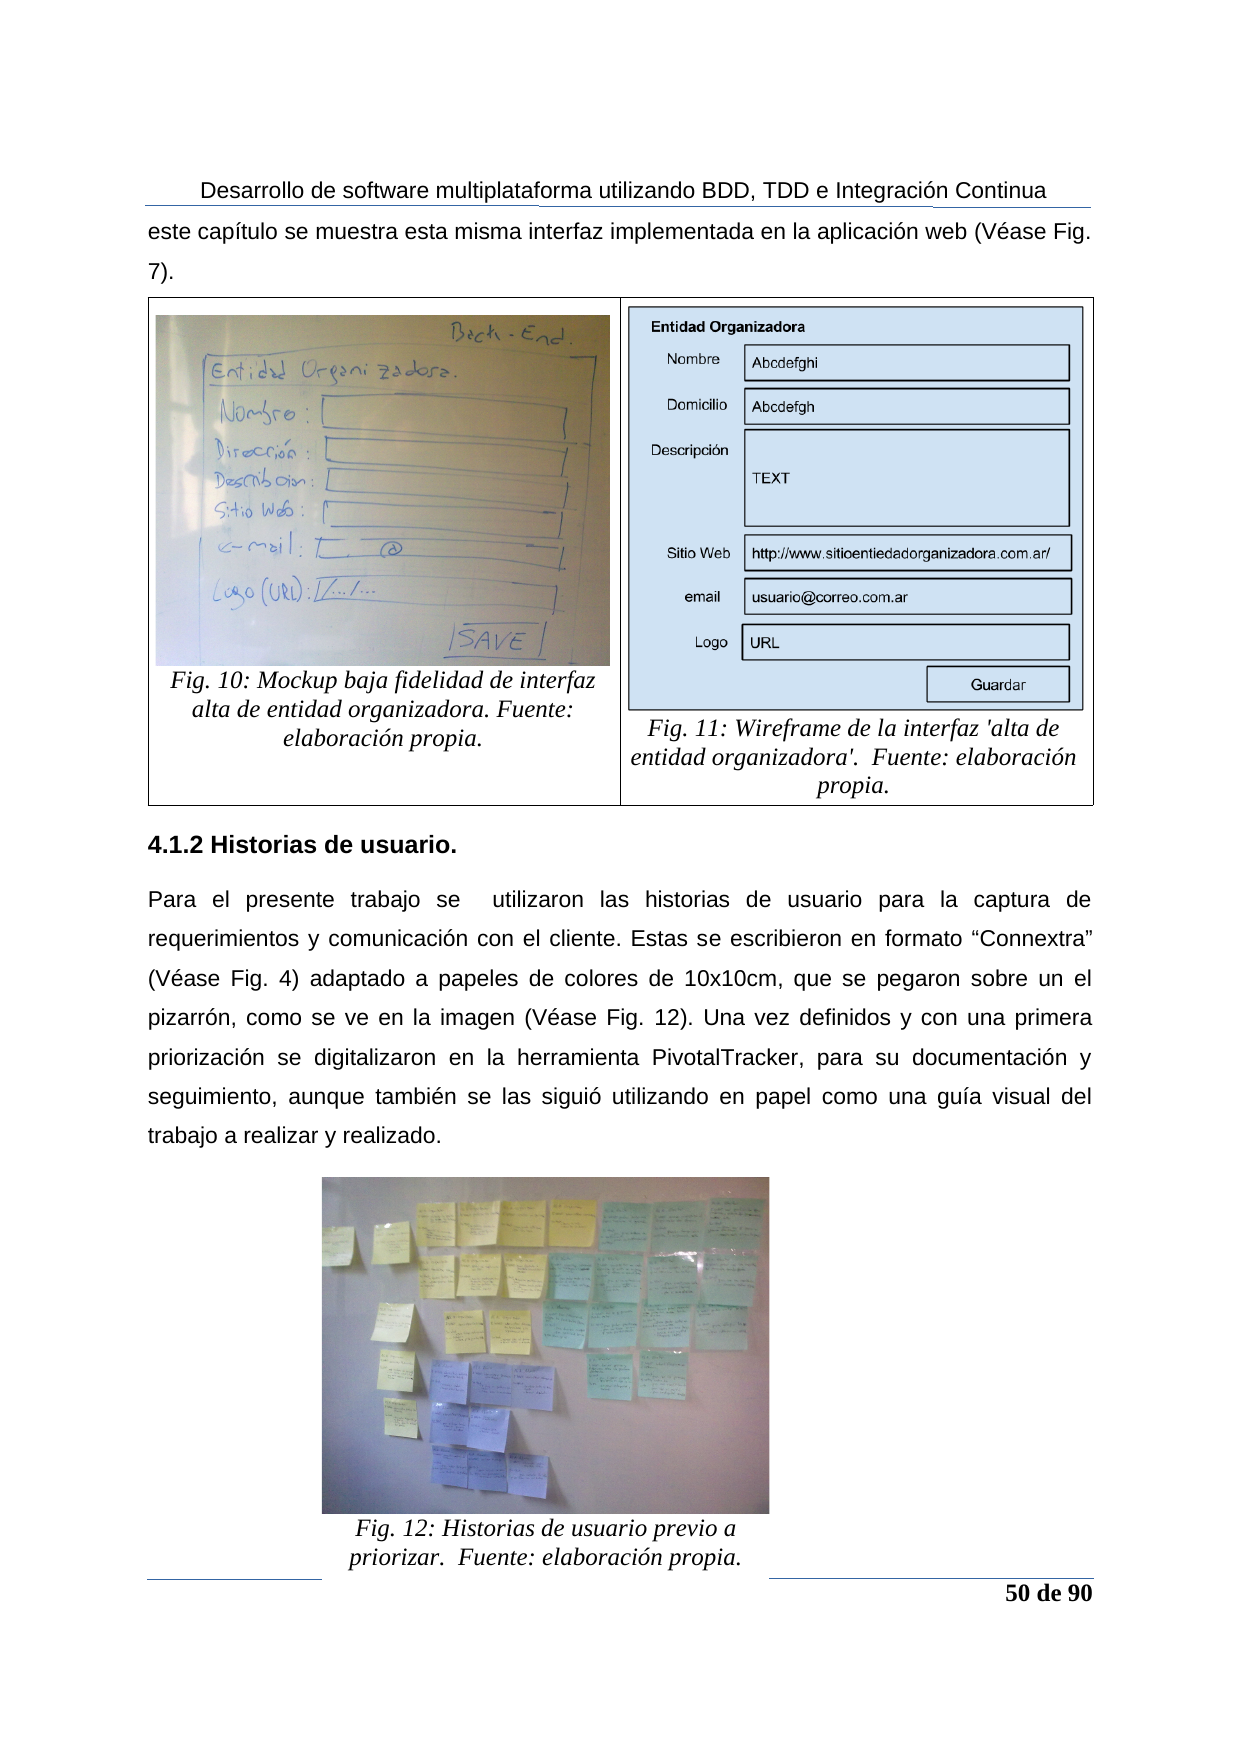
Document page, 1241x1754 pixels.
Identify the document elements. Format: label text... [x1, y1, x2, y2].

subtitle 4.1.2 Historias de usuario. [148, 830, 1093, 859]
text este capítulo se muestra esta misma interfaz implementada en la aplicación web (Véase Fig. 7). [148, 218, 1093, 284]
table_header [621, 298, 1093, 805]
text Fig. 12: Historias de usuario previo a priorizar. Fuente: elaboración propia. [322, 1514, 769, 1571]
picture [155, 315, 610, 666]
picture [625, 303, 1086, 713]
text Para el presente trabajo se utilizaron las historias de usuario para la captura de requerimientos y comunicación con el cliente. Estas se escribieron en formato “Connextra” (Véase Fig. 4) adaptado a papeles de colores de 10x10cm, que se pegaron sobre un el pizarrón, como se ve en la imagen (Véase Fig. 12). Una vez definidos y con una primera priorización se digitalizaron en la herramienta PivotalTracker, para su documentación y seguimiento, aunque también se las siguió utilizando en papel como una guía visual del trabajo a realizar y realizado. [148, 886, 1093, 1149]
picture [321, 1177, 770, 1514]
table_header [149, 298, 620, 805]
